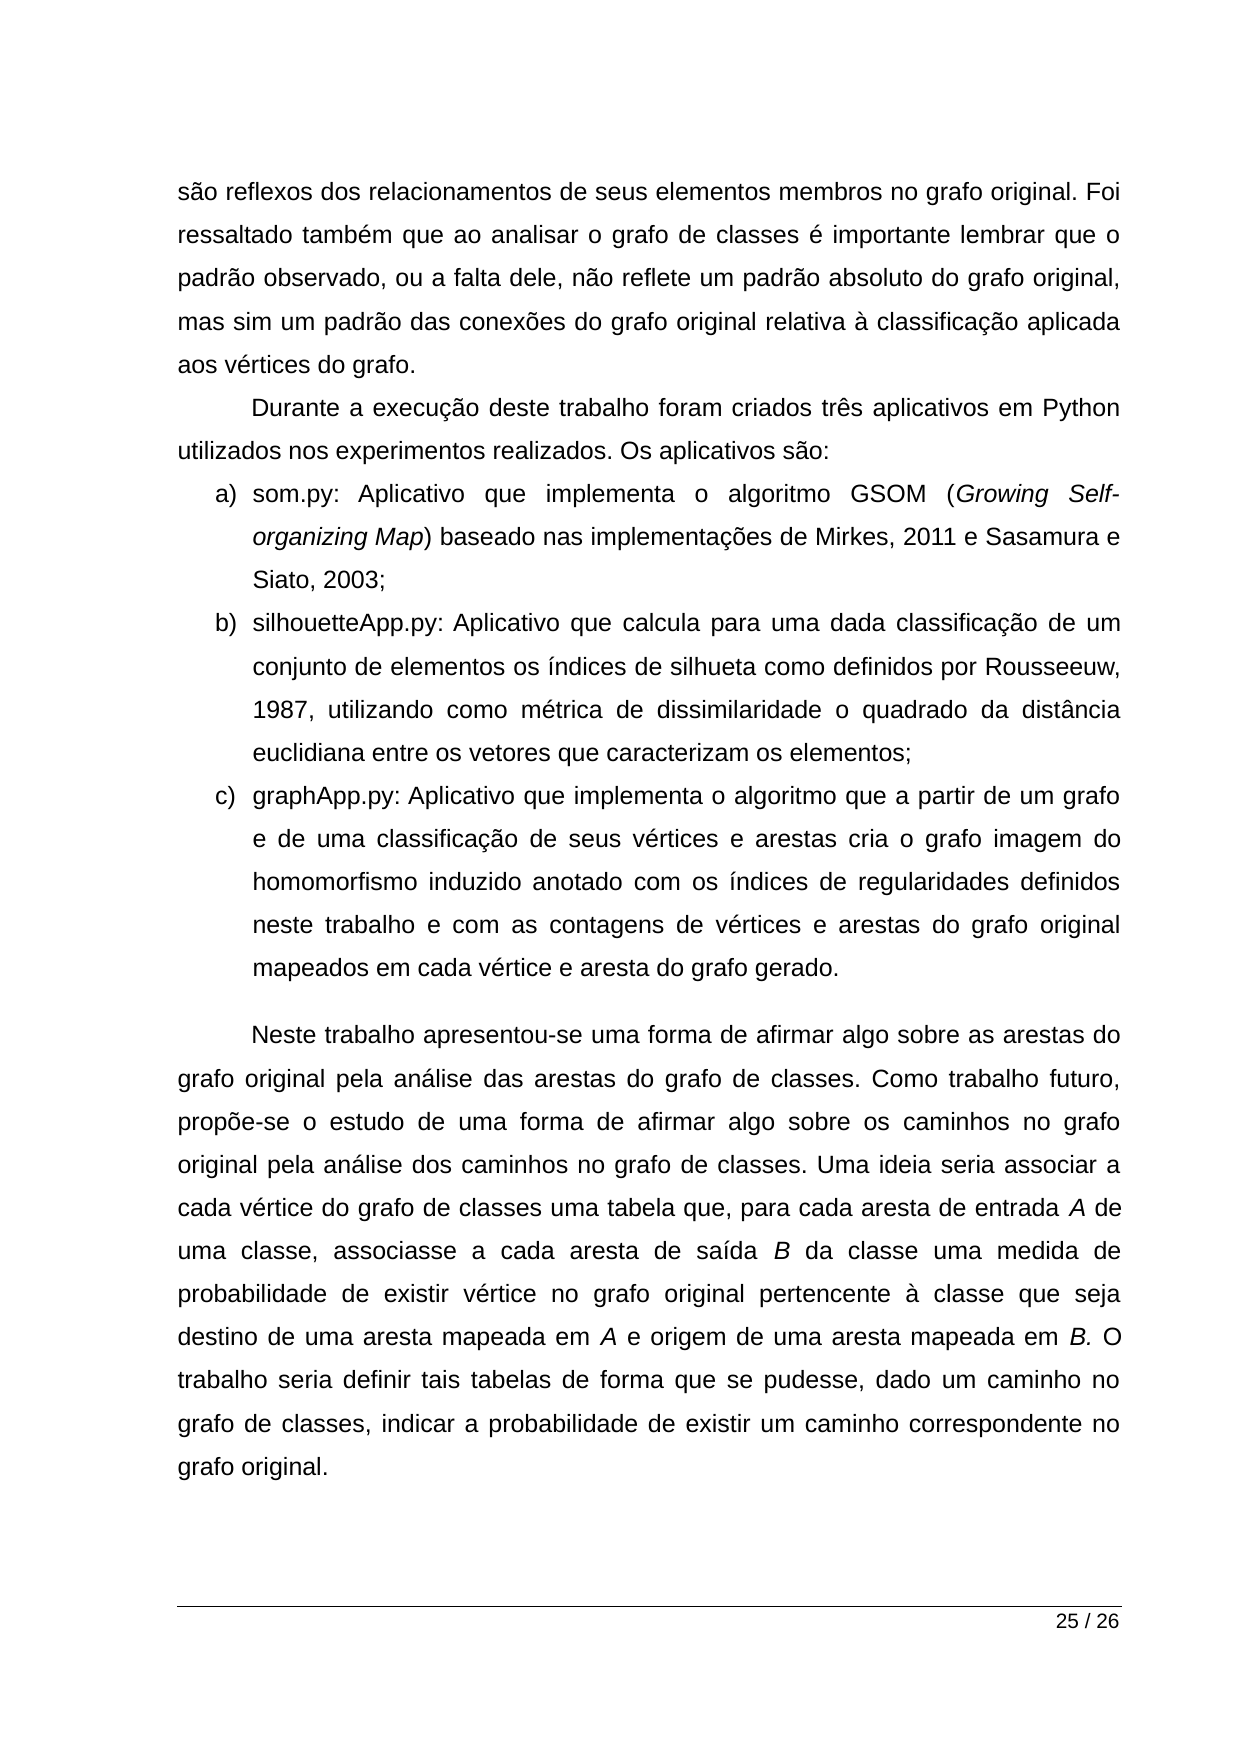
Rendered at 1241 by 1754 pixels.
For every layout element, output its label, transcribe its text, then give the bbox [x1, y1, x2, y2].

list silhouetteApp.py: Aplicativo que calcula para uma dada classificação de um conjunto de elementos os índices de silhueta como definidos por Rousseeuw, 1987, utilizando como métrica de dissimilaridade o quadrado da distância euclidiana entre os vetores que caracterizam os elementos; [215, 608, 1122, 767]
text Neste trabalho apresentou-se uma forma de afirmar algo sobre as arestas do grafo original pela análise das arestas do grafo de classes. Como trabalho futuro, propõe-se o estudo de uma forma de afirmar algo sobre os caminhos no grafo original pela análise dos caminhos no grafo de classes. Uma ideia seria associar a cada vértice do grafo de classes uma tabela que, para cada aresta de entrada A de uma classe, associasse a cada aresta de saída B da classe uma medida de probabilidade de existir vértice no grafo original pertencente à classe que seja destino de uma aresta mapeada em A e origem de uma aresta mapeada em B. O trabalho seria definir tais tabelas de forma que se pudesse, dado um caminho no grafo de classes, indicar a probabilidade de existir um caminho correspondente no grafo original. [177, 1021, 1122, 1481]
text são reflexos dos relacionamentos de seus elementos membros no grafo original. Foi ressaltado também que ao analisar o grafo de classes é importante lembrar que o padrão observado, ou a falta dele, não reflete um padrão absoluto do grafo original, mas sim um padrão das conexões do grafo original relativa à classificação aplicada aos vértices do grafo. [177, 177, 1122, 378]
list graphApp.py: Aplicativo que implementa o algoritmo que a partir de um grafo e de uma classificação de seus vértices e arestas cria o grafo imagem do homomorfismo induzido anotado com os índices de regularidades definidos neste trabalho e com as contagens de vértices e arestas do grafo original mapeados em cada vértice e aresta do grafo gerado. [215, 781, 1122, 982]
text Durante a execução deste trabalho foram criados três aplicativos em Python utilizados nos experimentos realizados. Os aplicativos são: [177, 393, 1122, 465]
list som.py: Aplicativo que implementa o algoritmo GSOM (Growing Self-organizing Map) baseado nas implementações de Mirkes, 2011 e Sasamura e Siato, 2003; [215, 479, 1122, 594]
